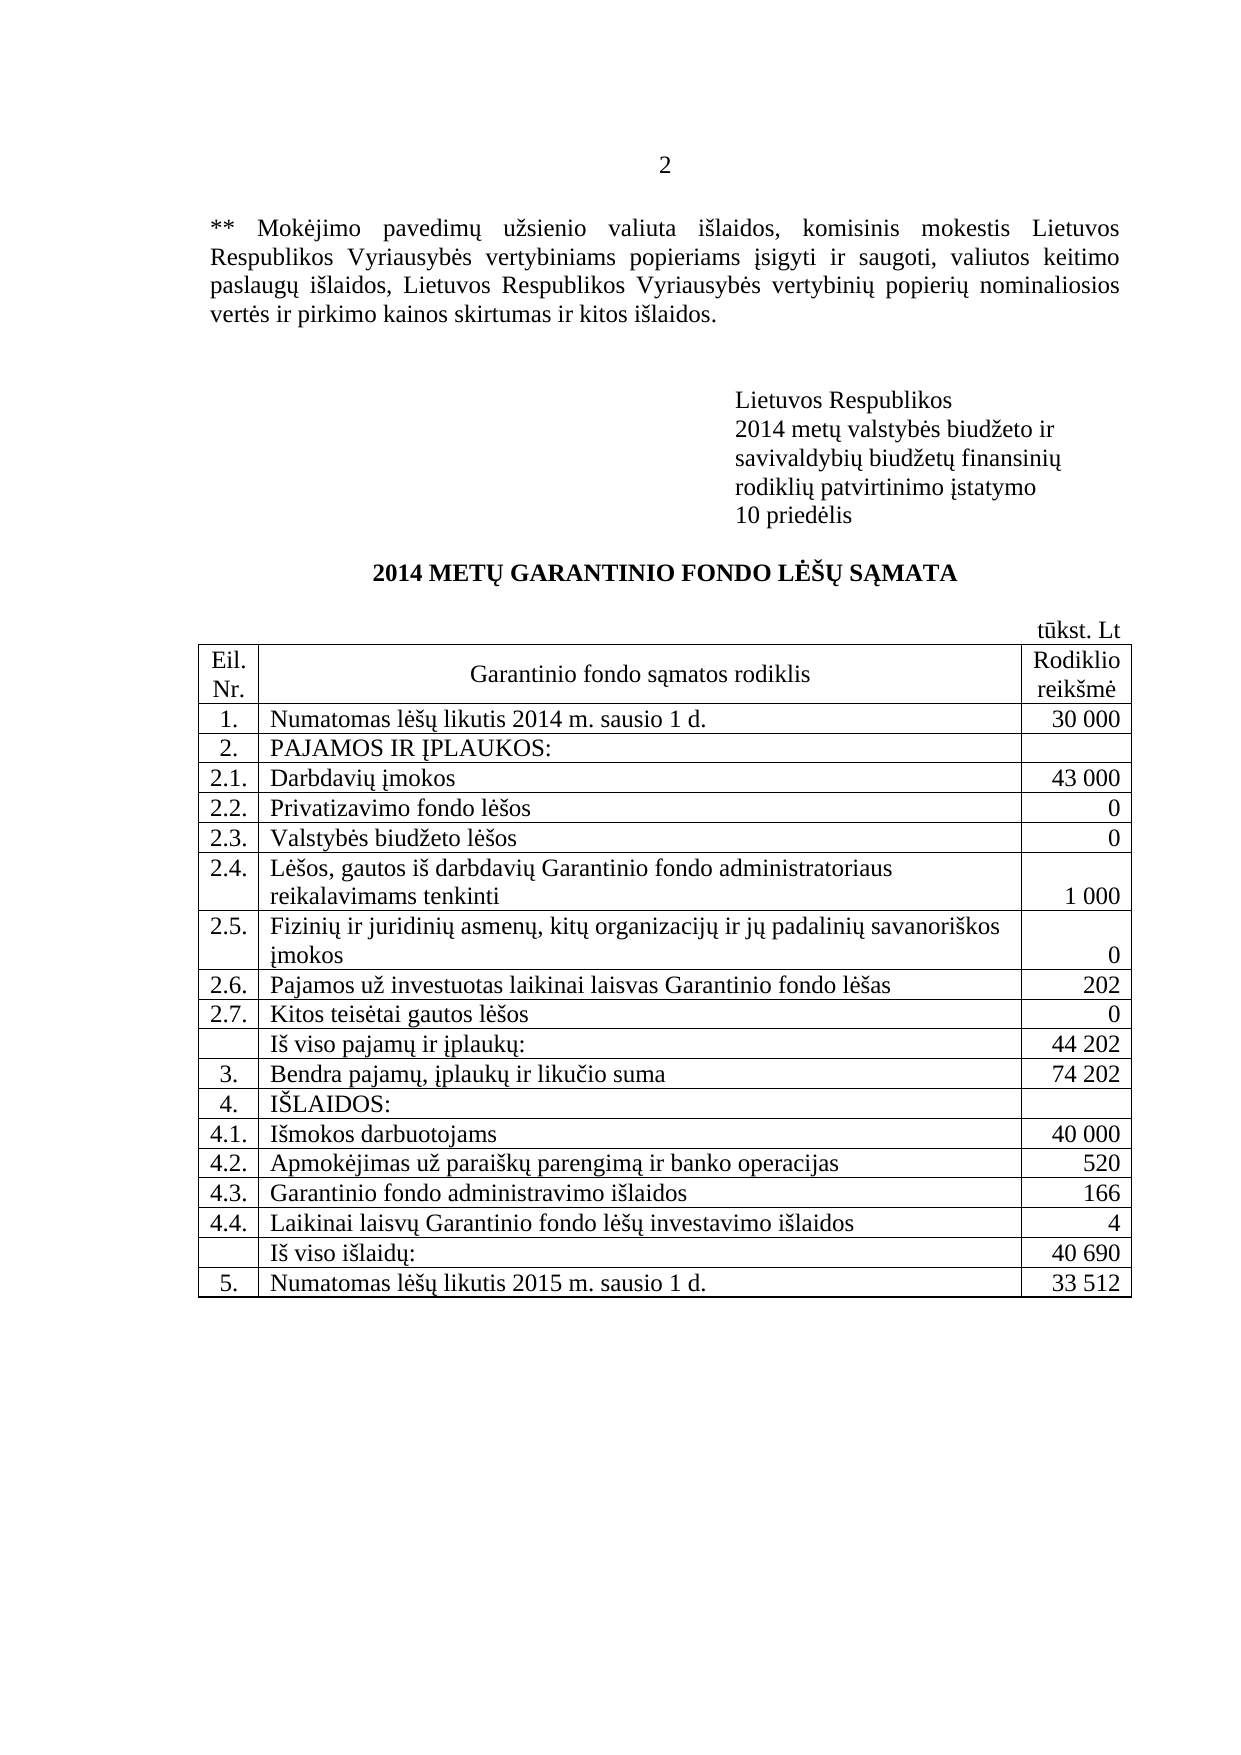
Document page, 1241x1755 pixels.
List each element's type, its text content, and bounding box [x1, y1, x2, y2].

table_cell Iš viso išlaidų: [259, 1238, 1021, 1267]
table_cell 30 000 [1022, 704, 1131, 732]
table_cell 4. [199, 1089, 258, 1118]
table_cell 2.7. [199, 1000, 258, 1028]
table_cell Garantinio fondo sąmatos rodiklis [259, 645, 1021, 703]
table_header [199, 615, 259, 644]
text 2014 metų valstybės biudžeto ir [210, 414, 1120, 443]
table_cell [1022, 734, 1131, 762]
table_cell Lėšos, gautos iš darbdavių Garantinio fondo administratoriaus reikalavimams tenkinti [259, 853, 1021, 910]
table_cell Numatomas lėšų likutis 2014 m. sausio 1 d. [259, 704, 1021, 732]
text ** Mokėjimo pavedimų užsienio valiuta išlaidos, komisinis mokestis Lietuvos Respublikos Vyriausybės vertybiniams popieriams įsigyti ir saugoti, valiutos keitimo paslaugų išlaidos, Lietuvos Respublikos Vyriausybės vertybinių popierių nominaliosios vertės ir pirkimo kainos skirtumas ir kitos išlaidos. [210, 213, 1120, 328]
table_cell 74 202 [1022, 1059, 1131, 1088]
table_cell 2.3. [199, 823, 258, 852]
table_cell Fizinių ir juridinių asmenų, kitų organizacijų ir jų padalinių savanoriškos įmokos [259, 911, 1021, 969]
table_cell 0 [1022, 823, 1131, 852]
table_cell 3. [199, 1059, 258, 1088]
table_cell 33 512 [1022, 1268, 1131, 1296]
text rodiklių patvirtinimo įstatymo [210, 472, 1120, 500]
table_cell 5. [199, 1268, 258, 1296]
text 10 priedėlis [210, 500, 1120, 529]
table_cell 0 [1022, 911, 1131, 969]
table_cell 4.3. [199, 1178, 258, 1207]
table_cell 4 [1022, 1208, 1131, 1237]
table_cell 520 [1022, 1149, 1131, 1177]
table_cell Bendra pajamų, įplaukų ir likučio suma [259, 1059, 1021, 1088]
table_cell Numatomas lėšų likutis 2015 m. sausio 1 d. [259, 1268, 1021, 1296]
table_cell 43 000 [1022, 763, 1131, 792]
table_cell Kitos teisėtai gautos lėšos [259, 1000, 1021, 1028]
table_header tūkst. Lt [1021, 615, 1132, 644]
table_header [259, 615, 1021, 644]
table_cell IŠLAIDOS: [259, 1089, 1021, 1118]
table_cell PAJAMOS IR ĮPLAUKOS: [259, 734, 1021, 762]
table_cell 2.6. [199, 970, 258, 998]
table_cell Privatizavimo fondo lėšos [259, 793, 1021, 822]
table_cell 0 [1022, 793, 1131, 822]
table_cell 2.2. [199, 793, 258, 822]
table_cell Apmokėjimas už paraiškų parengimą ir banko operacijas [259, 1149, 1021, 1177]
table_cell [199, 1238, 258, 1267]
table_cell 0 [1022, 1000, 1131, 1028]
table_cell [199, 1029, 258, 1058]
table_cell [1022, 1089, 1131, 1118]
text 2014 mETų Garantinio fondo lėšų sąmatA [210, 558, 1120, 587]
table_cell 40 690 [1022, 1238, 1131, 1267]
table_cell 2.4. [199, 853, 258, 910]
table_cell Iš viso pajamų ir įplaukų: [259, 1029, 1021, 1058]
table_cell 4.2. [199, 1149, 258, 1177]
table_cell Garantinio fondo administravimo išlaidos [259, 1178, 1021, 1207]
table_cell Eil. Nr. [199, 645, 258, 703]
table_cell 1 000 [1022, 853, 1131, 910]
table_cell 4.1. [199, 1119, 258, 1147]
table_cell 2.5. [199, 911, 258, 969]
table_cell Laikinai laisvų Garantinio fondo lėšų investavimo išlaidos [259, 1208, 1021, 1237]
table_cell 2. [199, 734, 258, 762]
table_cell 40 000 [1022, 1119, 1131, 1147]
table_cell 2.1. [199, 763, 258, 792]
table_cell Darbdavių įmokos [259, 763, 1021, 792]
text Lietuvos Respublikos [210, 385, 1120, 414]
table_cell 4.4. [199, 1208, 258, 1237]
table_cell Pajamos už investuotas laikinai laisvas Garantinio fondo lėšas [259, 970, 1021, 998]
table_cell 202 [1022, 970, 1131, 998]
table_cell Valstybės biudžeto lėšos [259, 823, 1021, 852]
table_cell 1. [199, 704, 258, 732]
table_cell 44 202 [1022, 1029, 1131, 1058]
table_cell Išmokos darbuotojams [259, 1119, 1021, 1147]
text savivaldybių biudžetų finansinių [210, 443, 1120, 472]
table_cell Rodiklio reikšmė [1022, 645, 1131, 703]
table_cell 166 [1022, 1178, 1131, 1207]
